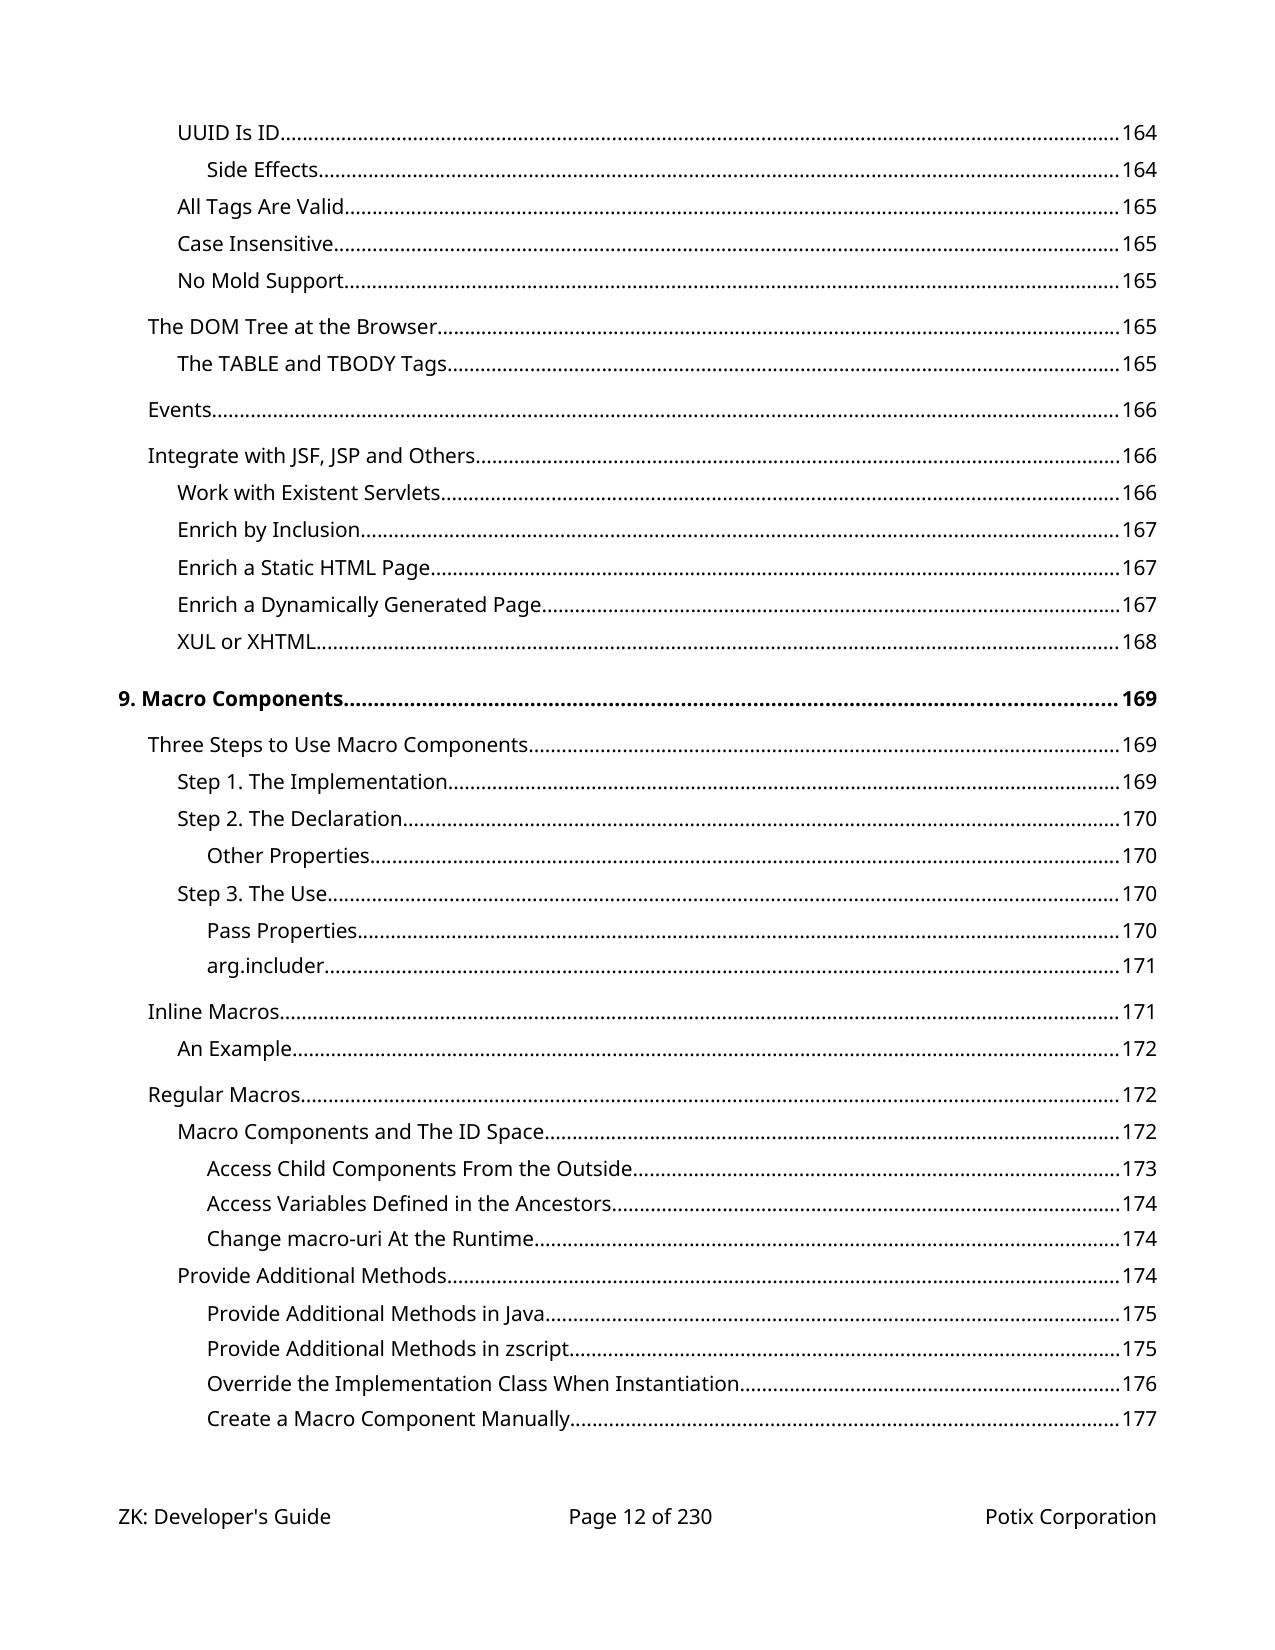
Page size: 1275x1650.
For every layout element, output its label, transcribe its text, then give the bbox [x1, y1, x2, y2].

text Pass Properties 170 [207, 916, 1157, 944]
text Step 2. The Declaration 170 [177, 804, 1157, 833]
text Enrich by Inclusion 167 [177, 516, 1157, 544]
text Regular Macros 172 [148, 1080, 1157, 1108]
text No Mold Support 165 [177, 266, 1157, 295]
text arg.includer 171 [207, 951, 1157, 979]
text Work with Existent Servlets 166 [177, 478, 1157, 507]
text Provide Additional Methods in Java 175 [207, 1299, 1157, 1327]
text The TABLE and TBODY Tags 165 [177, 349, 1157, 378]
text Step 3. The Use 170 [177, 879, 1157, 907]
text 9. Macro Components 169 [118, 684, 1157, 713]
text UUID Is ID 164 [177, 118, 1157, 146]
text Create a Macro Component Manually 177 [207, 1404, 1157, 1433]
text Provide Additional Methods in zscript 175 [207, 1334, 1157, 1362]
text Enrich a Static HTML Page 167 [177, 553, 1157, 581]
text The DOM Tree at the Browser 165 [148, 312, 1157, 341]
text Other Properties 170 [207, 842, 1157, 870]
text Macro Components and The ID Space 172 [177, 1117, 1157, 1145]
text Override the Implementation Class When Instantiation 176 [207, 1369, 1157, 1397]
text Three Steps to Use Macro Components 169 [148, 730, 1157, 759]
text Inline Macros 171 [148, 997, 1157, 1025]
text XUL or XHTML 168 [177, 627, 1157, 655]
text Change macro-uri At the Runtime 174 [207, 1224, 1157, 1253]
text All Tags Are Valid 165 [177, 192, 1157, 221]
text Access Variables Defined in the Ancestors 174 [207, 1189, 1157, 1218]
text Events 166 [148, 395, 1157, 424]
text Access Child Components From the Outside 173 [207, 1154, 1157, 1182]
text Integrate with JSF, JSP and Others 166 [148, 441, 1157, 469]
text Enrich a Dynamically Generated Page 167 [177, 590, 1157, 618]
text Step 1. The Implementation 169 [177, 767, 1157, 796]
text An Example 172 [177, 1034, 1157, 1062]
text Side Effects 164 [207, 155, 1157, 183]
text Case Insensitive 165 [177, 229, 1157, 258]
text Provide Additional Methods 174 [177, 1262, 1157, 1290]
